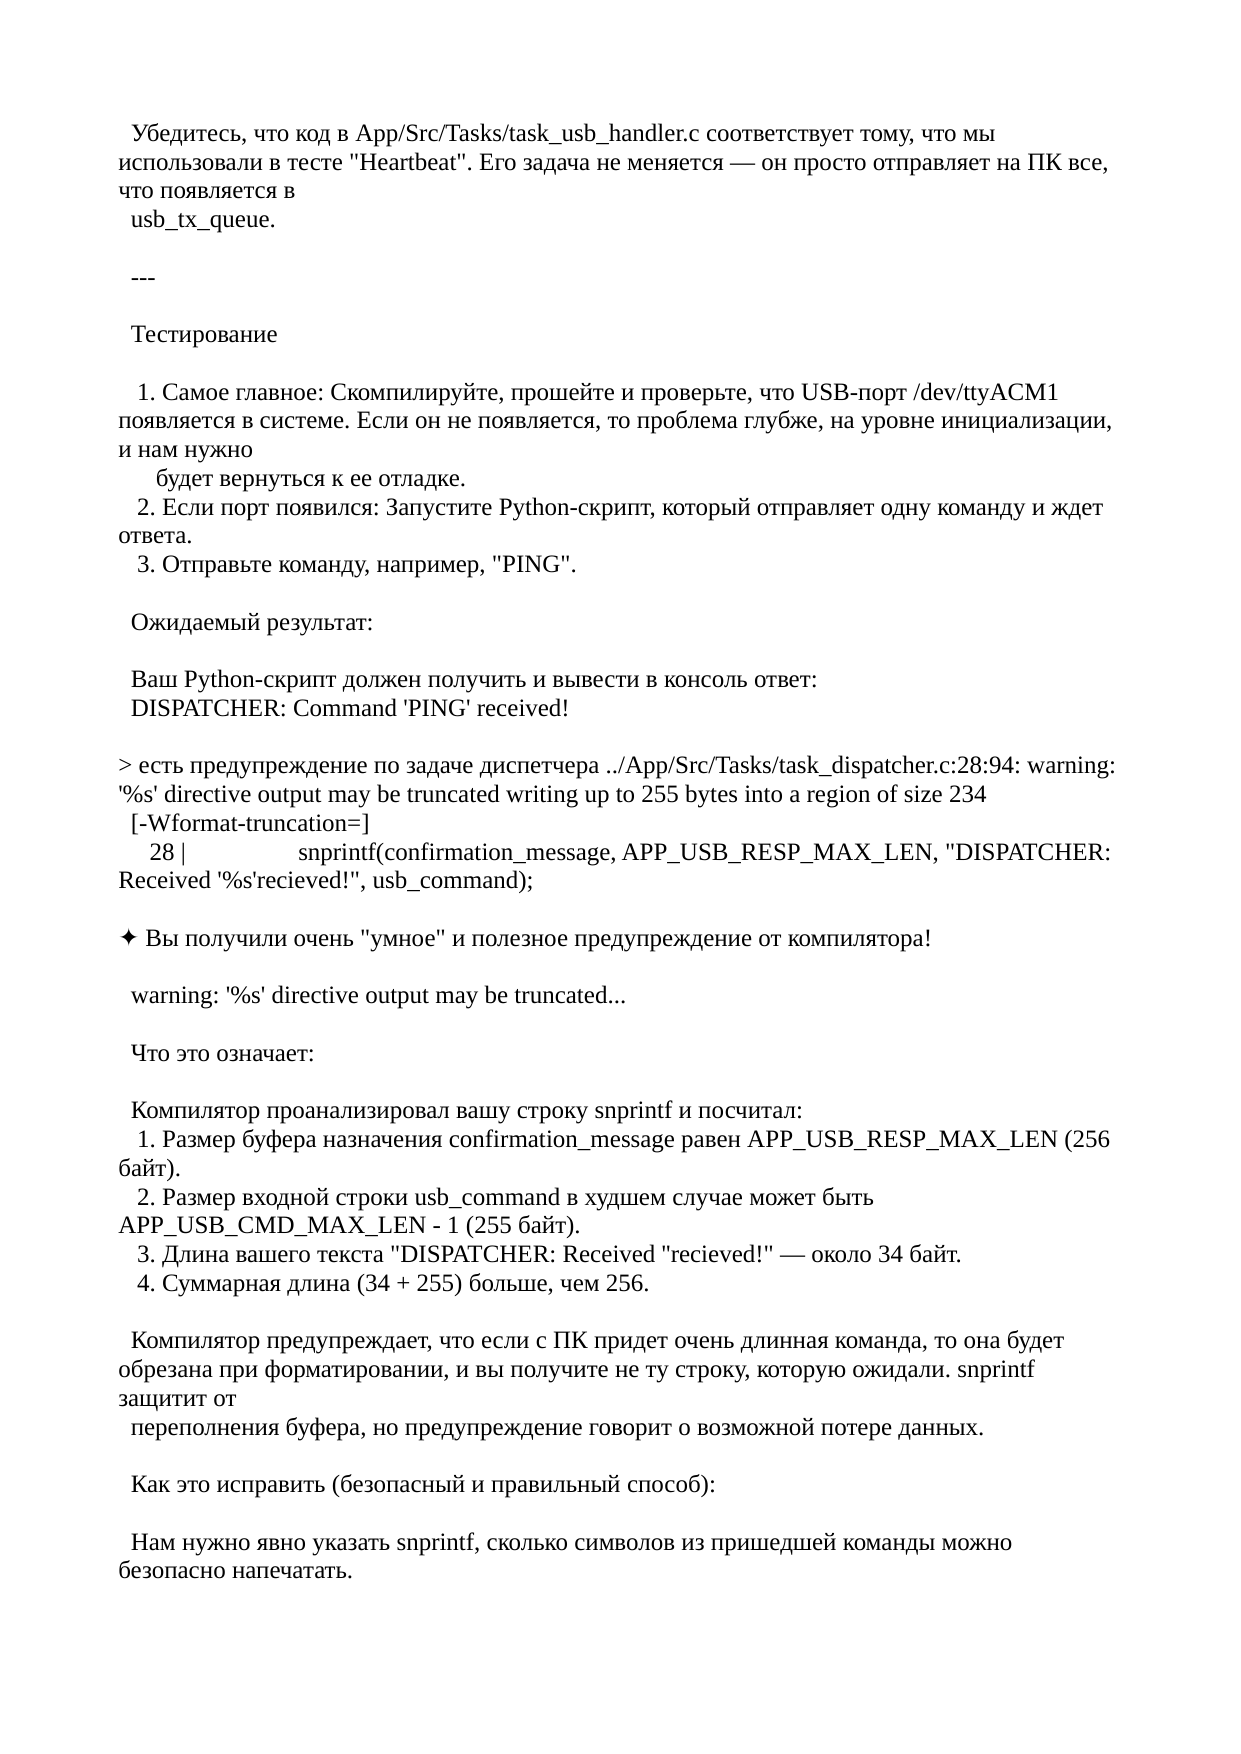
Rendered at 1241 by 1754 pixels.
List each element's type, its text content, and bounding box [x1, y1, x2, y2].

text Убедитесь, что код в App/Src/Tasks/task_usb_handler.c соответствует тому, что мы использовали в тесте "Heartbeat". Его задача не меняется — он просто отправляет на ПК все, что появляется в [118, 118, 1122, 204]
text Тестирование [118, 319, 1122, 348]
text Ваш Python-скрипт должен получить и вывести в консоль ответ: [118, 664, 1122, 693]
text переполнения буфера, но предупреждение говорит о возможной потере данных. [118, 1412, 1122, 1441]
text Что это означает: [118, 1038, 1122, 1067]
text Компилятор предупреждает, что если с ПК придет очень длинная команда, то она будет обрезана при форматировании, и вы получите не ту строку, которую ожидали. snprintf защитит от [118, 1326, 1122, 1412]
text 2. Если порт появился: Запустите Python-скрипт, который отправляет одну команду и ждет ответа. [118, 492, 1122, 549]
text usb_tx_queue. [118, 204, 1122, 233]
text > есть предупреждение по задаче диспетчера ../App/Src/Tasks/task_dispatcher.c:28:94: warning: '%s' directive output may be truncated writing up to 255 bytes into a region of size 234 [118, 751, 1122, 808]
text ✦ Вы получили очень "умное" и полезное предупреждение от компилятора! [118, 923, 1122, 952]
text 1. Размер буфера назначения confirmation_message равен APP_USB_RESP_MAX_LEN (256 байт). [118, 1124, 1122, 1182]
text 4. Суммарная длина (34 + 255) больше, чем 256. [118, 1268, 1122, 1297]
text DISPATCHER: Command 'PING' received! [118, 693, 1122, 722]
text --- [118, 262, 1122, 291]
text Компилятор проанализировал вашу строку snprintf и посчитал: [118, 1096, 1122, 1124]
text 1. Самое главное: Скомпилируйте, прошейте и проверьте, что USB-порт /dev/ttyACM1 появляется в системе. Если он не появляется, то проблема глубже, на уровне инициализации, и нам нужно [118, 377, 1122, 463]
text будет вернуться к ее отладке. [118, 463, 1122, 492]
text Нам нужно явно указать snprintf, сколько символов из пришедшей команды можно безопасно напечатать. [118, 1527, 1122, 1584]
text Ожидаемый результат: [118, 607, 1122, 636]
text 2. Размер входной строки usb_command в худшем случае может быть APP_USB_CMD_MAX_LEN - 1 (255 байт). [118, 1182, 1122, 1239]
text 3. Длина вашего текста "DISPATCHER: Received ''recieved!" — около 34 байт. [118, 1239, 1122, 1268]
text [-Wformat-truncation=] [118, 808, 1122, 837]
text 3. Отправьте команду, например, "PING". [118, 549, 1122, 578]
text 28 | snprintf(confirmation_message, APP_USB_RESP_MAX_LEN, "DISPATCHER: Received '%s'recieved!", usb_command); [118, 837, 1122, 894]
text warning: '%s' directive output may be truncated... [118, 981, 1122, 1009]
text Как это исправить (безопасный и правильный способ): [118, 1469, 1122, 1498]
